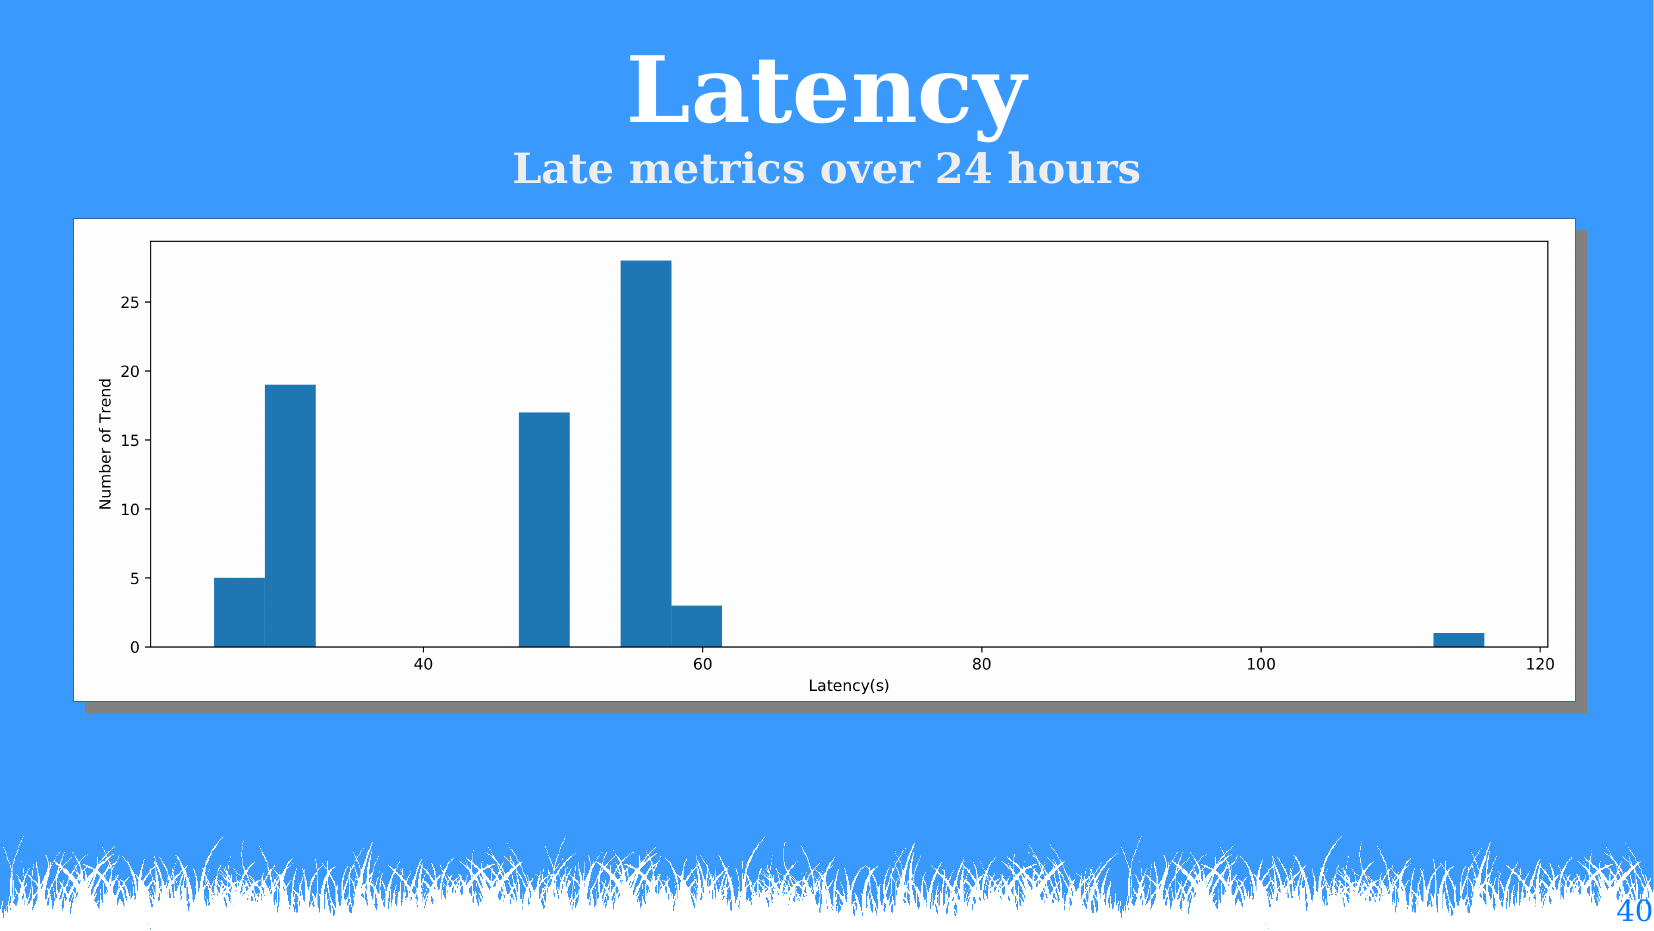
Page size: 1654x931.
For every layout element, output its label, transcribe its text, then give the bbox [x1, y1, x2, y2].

picture [0, 0, 1654, 931]
title Latency Late metrics over 24 hours [82, 36, 1571, 194]
